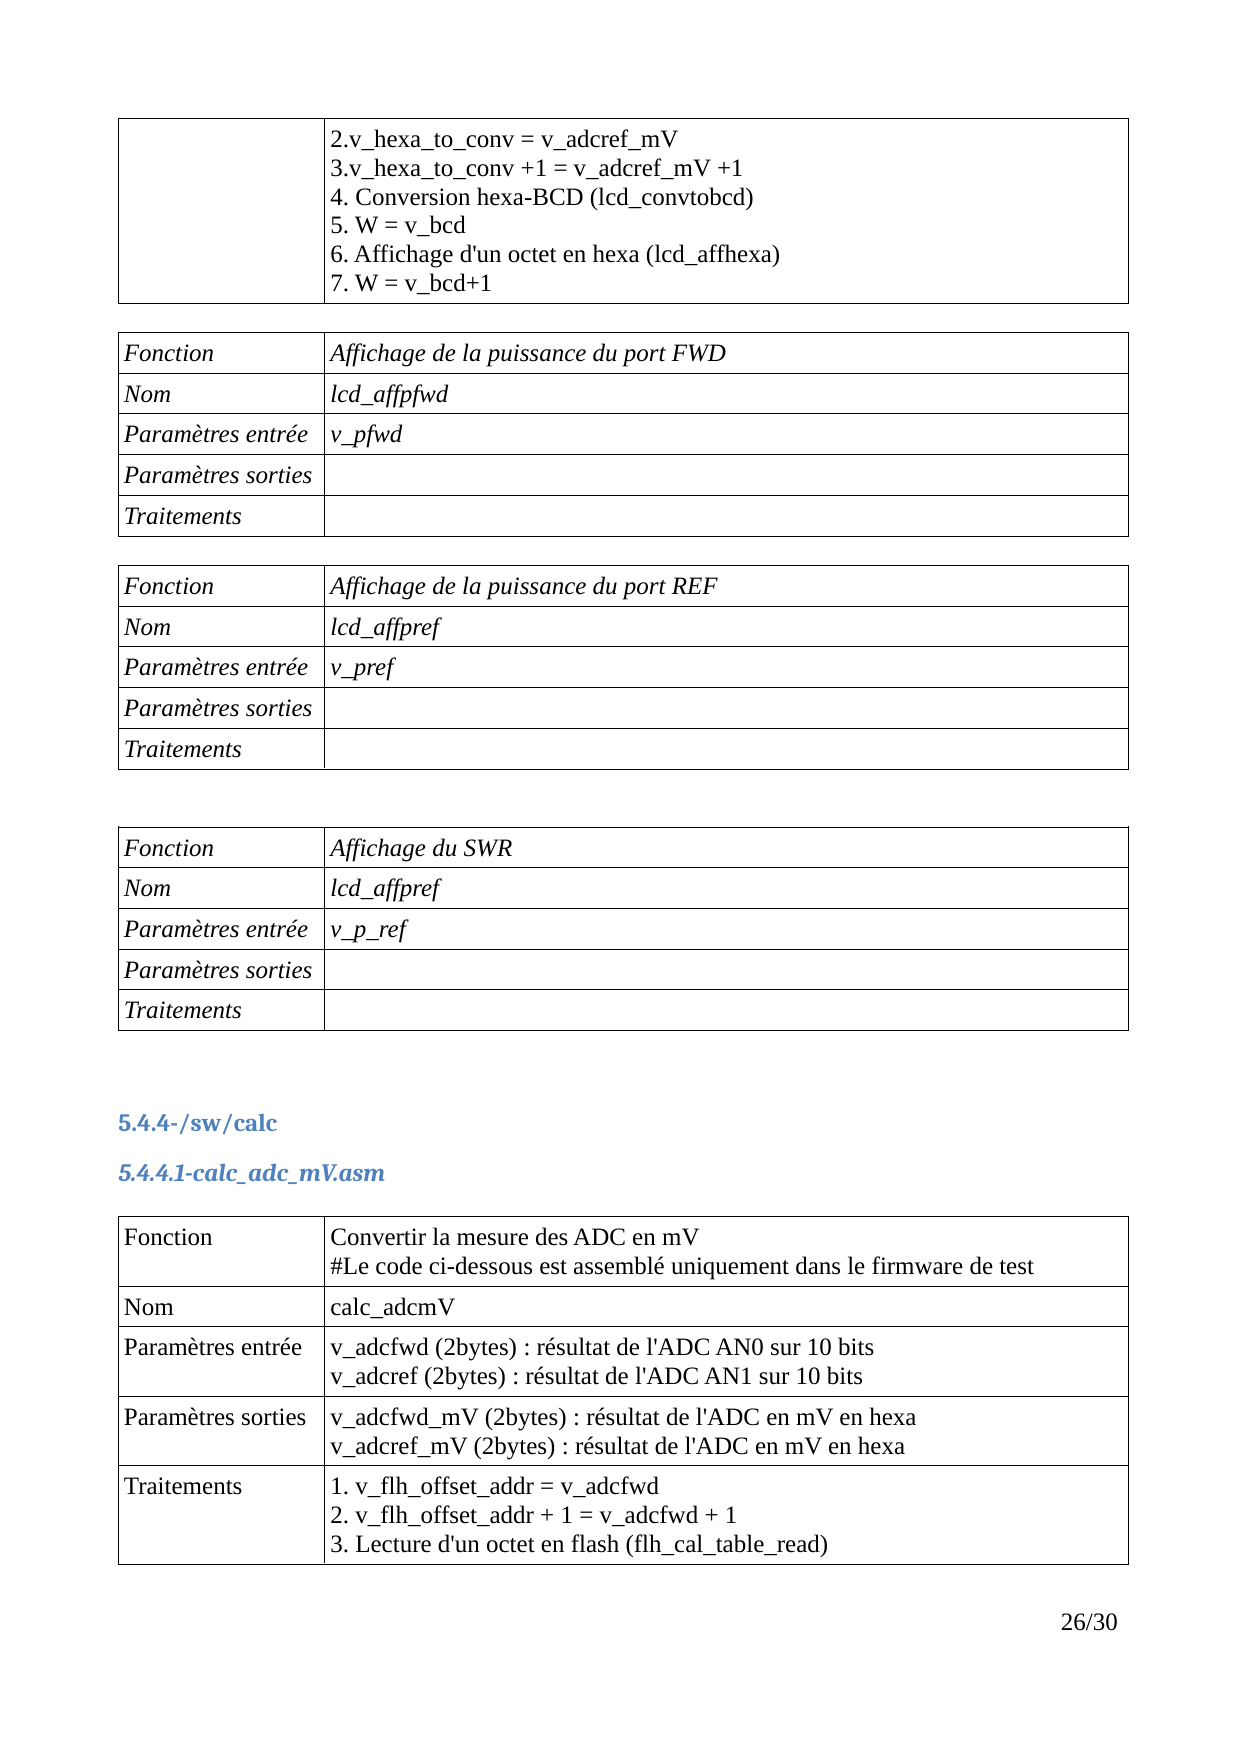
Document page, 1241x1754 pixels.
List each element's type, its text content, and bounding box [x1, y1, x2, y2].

table_cell v_pref [325, 647, 1128, 687]
table_header Affichage de la puissance du port REF [325, 566, 1128, 606]
table_cell [119, 119, 324, 303]
table_cell Traitements [119, 1466, 324, 1563]
table_cell lcd_affpfwd [325, 374, 1128, 413]
table_cell [325, 729, 1128, 768]
table_cell [325, 496, 1128, 536]
table_header Fonction [119, 828, 324, 867]
table_header Fonction [119, 333, 324, 373]
table_cell 2.v_hexa_to_conv = v_adcref_mV 3.v_hexa_to_conv +1 = v_adcref_mV +1 4. Conversion hexa-BCD (lcd_convtobcd) 5. W = v_bcd 6. Affichage d'un octet en hexa (lcd_affhexa) 7. W = v_bcd+1 [325, 119, 1128, 303]
table_cell Paramètres sorties [119, 950, 324, 989]
table_header Fonction [119, 566, 324, 606]
table_header Convertir la mesure des ADC en mV #Le code ci-dessous est assemblé uniquement dans le firmware de test [325, 1217, 1128, 1286]
table_cell Paramètres entrée [119, 909, 324, 949]
subtitle 5.4.4-/sw/calc [118, 1109, 1122, 1138]
table_cell Paramètres sorties [119, 455, 324, 495]
table_cell calc_adcmV [325, 1287, 1128, 1326]
table_cell v_adcfwd (2bytes) : résultat de l'ADC AN0 sur 10 bits v_adcref (2bytes) : résultat de l'ADC AN1 sur 10 bits [325, 1327, 1128, 1396]
table_cell lcd_affpref [325, 607, 1128, 646]
table_cell Nom [119, 1287, 324, 1326]
table_cell v_p_ref [325, 909, 1128, 949]
table_cell Nom [119, 607, 324, 646]
table_cell Nom [119, 868, 324, 908]
table_cell [325, 455, 1128, 495]
table_cell Paramètres sorties [119, 1397, 324, 1465]
table_cell [325, 688, 1128, 728]
table_cell Traitements [119, 729, 324, 768]
table_header Affichage du SWR [325, 828, 1128, 867]
table_header Affichage de la puissance du port FWD [325, 333, 1128, 373]
table_cell Paramètres entrée [119, 414, 324, 454]
subtitle 5.4.4.1-calc_adc_mV.asm [118, 1158, 1122, 1187]
table_cell [325, 950, 1128, 989]
table_cell Paramètres sorties [119, 688, 324, 728]
table_cell Traitements [119, 496, 324, 536]
table_header Fonction [119, 1217, 324, 1286]
table_cell lcd_affpref [325, 868, 1128, 908]
table_cell 1. v_flh_offset_addr = v_adcfwd 2. v_flh_offset_addr + 1 = v_adcfwd + 1 3. Lecture d'un octet en flash (flh_cal_table_read) [325, 1466, 1128, 1563]
table_cell [325, 990, 1128, 1030]
table_cell Paramètres entrée [119, 1327, 324, 1396]
table_cell v_adcfwd_mV (2bytes) : résultat de l'ADC en mV en hexa v_adcref_mV (2bytes) : résultat de l'ADC en mV en hexa [325, 1397, 1128, 1465]
table_cell Traitements [119, 990, 324, 1030]
table_cell v_pfwd [325, 414, 1128, 454]
table_cell Nom [119, 374, 324, 413]
table_cell Paramètres entrée [119, 647, 324, 687]
